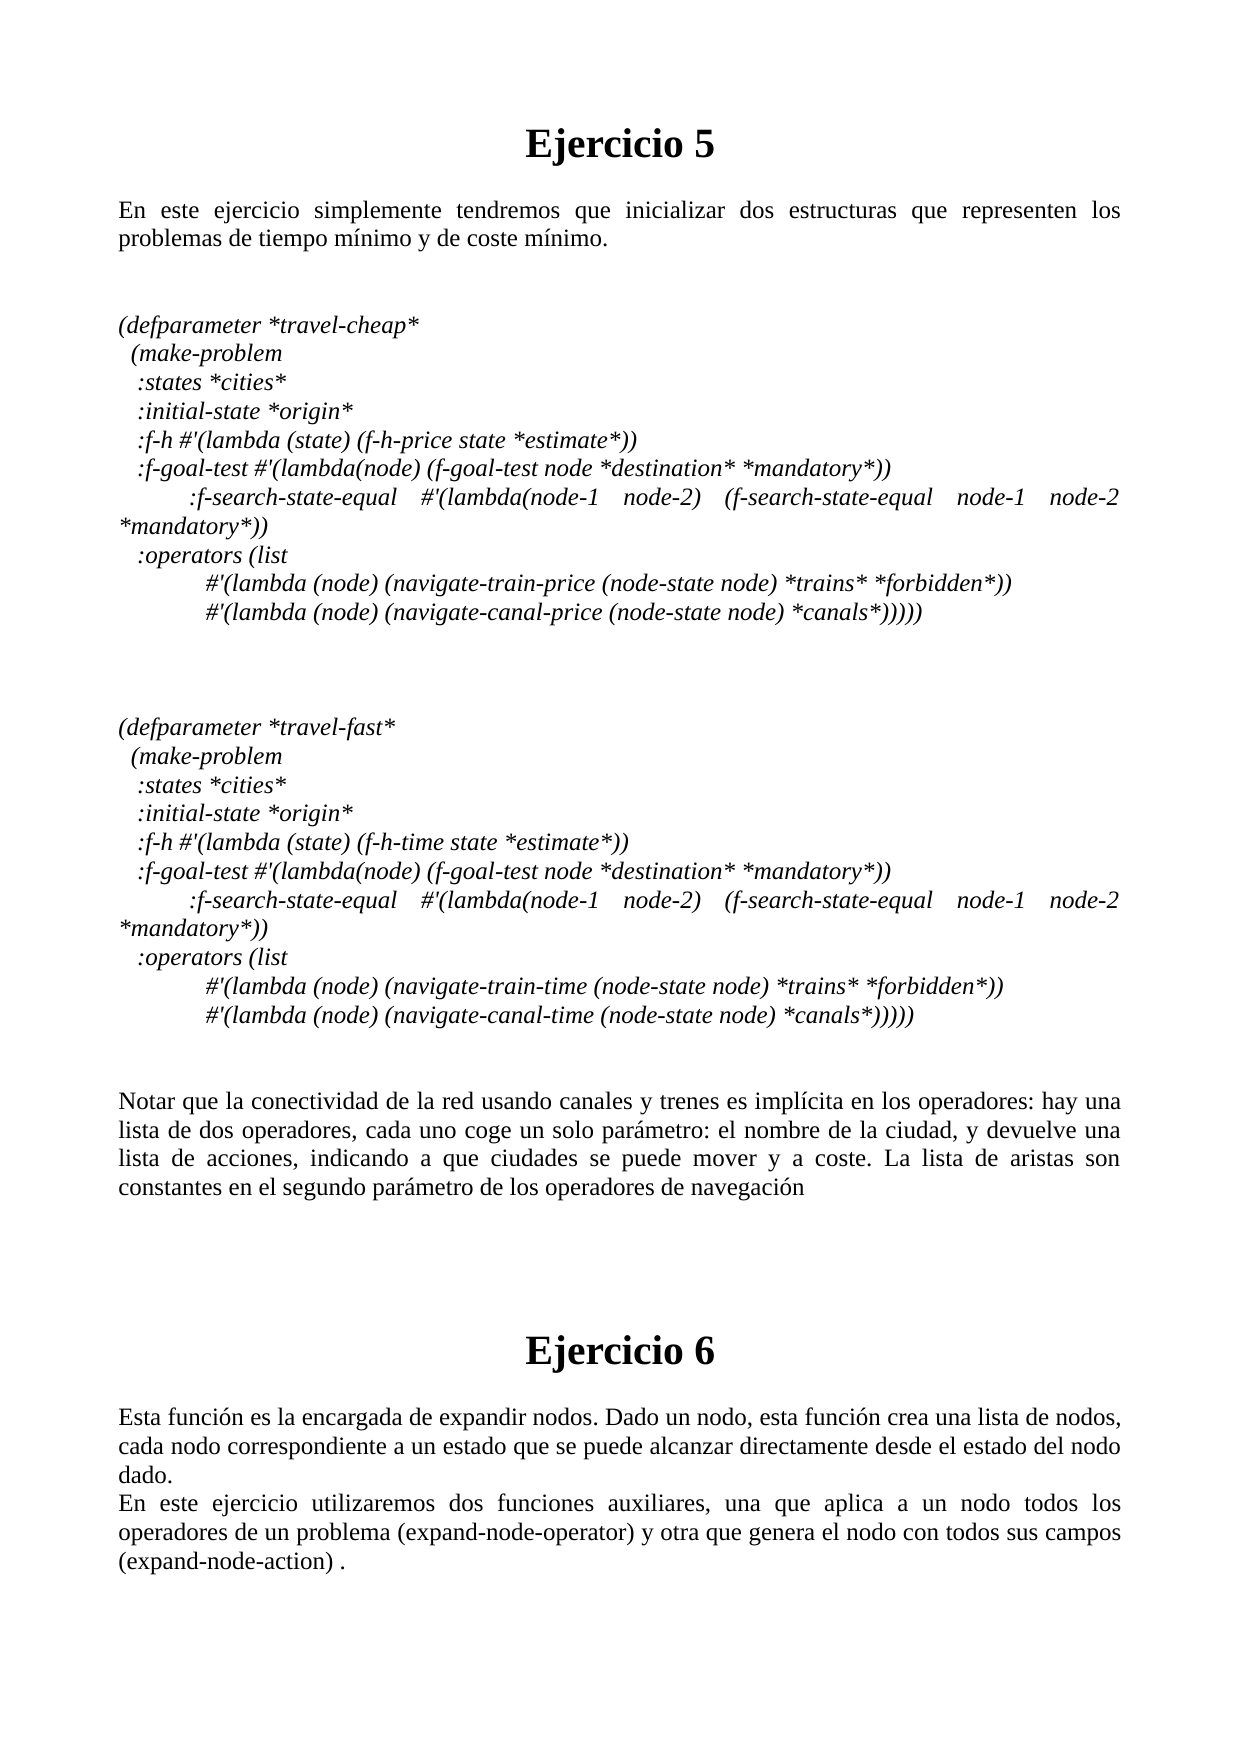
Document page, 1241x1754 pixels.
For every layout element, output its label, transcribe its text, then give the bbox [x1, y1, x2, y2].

text Notar que la conectividad de la red usando canales y trenes es implícita en los operadores: hay una lista de dos operadores, cada uno coge un solo parámetro: el nombre de la ciudad, y devuelve una lista de acciones, indicando a que ciudades se puede mover y a coste. La lista de aristas son constantes en el segundo parámetro de los operadores de navegación [118, 1086, 1122, 1201]
text :f-search-state-equal #'(lambda(node-1 node-2) (f-search-state-equal node-1 node-2 *mandatory*)) [118, 482, 1122, 540]
text (defparameter *travel-cheap* [118, 310, 1122, 338]
text :states *cities* [118, 770, 1122, 798]
text (make-problem [118, 741, 1122, 770]
text :initial-state *origin* [118, 798, 1122, 827]
text #'(lambda (node) (navigate-train-price (node-state node) *trains* *forbidden*)) [118, 568, 1122, 597]
text :operators (list [118, 540, 1122, 568]
text :states *cities* [118, 367, 1122, 396]
text :f-goal-test #'(lambda(node) (f-goal-test node *destination* *mandatory*)) [118, 856, 1122, 885]
text Ejercicio 6 [118, 1326, 1122, 1373]
text :f-goal-test #'(lambda(node) (f-goal-test node *destination* *mandatory*)) [118, 453, 1122, 482]
text #'(lambda (node) (navigate-canal-time (node-state node) *canals*))))) [118, 1000, 1122, 1028]
text En este ejercicio utilizaremos dos funciones auxiliares, una que aplica a un nodo todos los operadores de un problema (expand-node-operator) y otra que genera el nodo con todos sus campos (expand-node-action) . [118, 1488, 1122, 1575]
text (make-problem [118, 338, 1122, 367]
text En este ejercicio simplemente tendremos que inicializar dos estructuras que representen los problemas de tiempo mínimo y de coste mínimo. [118, 195, 1122, 252]
text :initial-state *origin* [118, 396, 1122, 425]
text :f-search-state-equal #'(lambda(node-1 node-2) (f-search-state-equal node-1 node-2 *mandatory*)) [118, 885, 1122, 942]
text (defparameter *travel-fast* [118, 712, 1122, 741]
text Ejercicio 5 [118, 118, 1122, 166]
text #'(lambda (node) (navigate-canal-price (node-state node) *canals*))))) [118, 597, 1122, 626]
text :f-h #'(lambda (state) (f-h-price state *estimate*)) [118, 425, 1122, 453]
text :operators (list [118, 942, 1122, 971]
text #'(lambda (node) (navigate-train-time (node-state node) *trains* *forbidden*)) [118, 971, 1122, 1000]
text :f-h #'(lambda (state) (f-h-time state *estimate*)) [118, 827, 1122, 856]
text Esta función es la encargada de expandir nodos. Dado un nodo, esta función crea una lista de nodos, cada nodo correspondiente a un estado que se puede alcanzar directamente desde el estado del nodo dado. [118, 1402, 1122, 1488]
